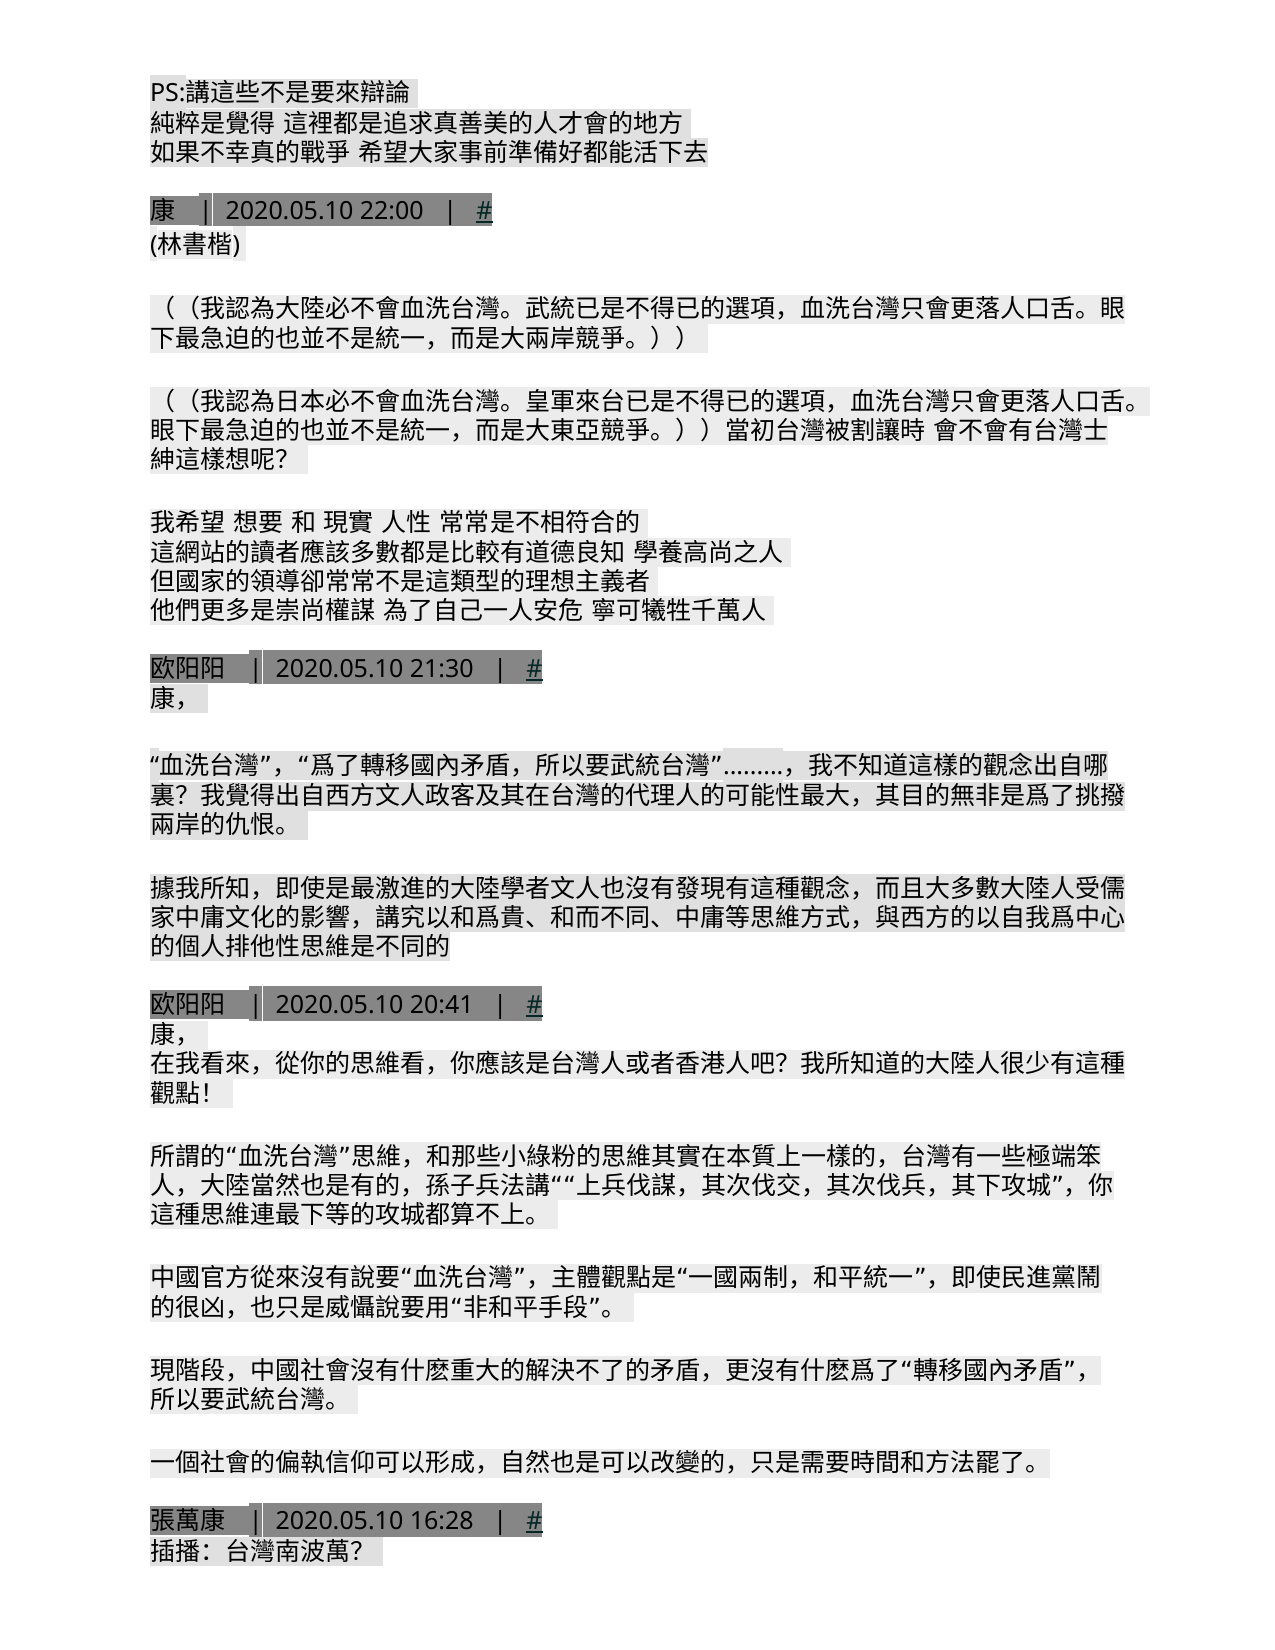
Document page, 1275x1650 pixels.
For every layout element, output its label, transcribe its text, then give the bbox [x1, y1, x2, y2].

text 插播：台灣南波萬？ [150, 1537, 1125, 1566]
text 康， 在我看來，從你的思維看，你應該是台灣人或者香港人吧？我所知道的大陸人很少有這種觀點！ 所謂的“血洗台灣”思維，和那些小綠粉的思維其實在本質上一樣的，台灣有一些極端笨人，大陸當然也是有的，孫子兵法講““上兵伐謀，其次伐交，其次伐兵，其下攻城”，你這種思維連最下等的攻城都算不上。 中國官方從來沒有說要“血洗台灣”，主體觀點是“一國兩制，和平統一”，即使民進黨鬧的很凶，也只是威懾說要用“非和平手段”。 現階段，中國社會沒有什麽重大的解決不了的矛盾，更沒有什麽爲了“轉移國內矛盾”，所以要武統台灣。 一個社會的偏執信仰可以形成，自然也是可以改變的，只是需要時間和方法罷了。 [150, 1021, 1125, 1478]
text 康 | 2020.05.10 22:00 | # [150, 192, 1125, 226]
text 欧阳阳 | 2020.05.10 20:41 | # [150, 986, 1125, 1021]
text 康， “血洗台灣”，“爲了轉移國內矛盾，所以要武統台灣”.........，我不知道這樣的觀念出自哪裏？我覺得出自西方文人政客及其在台灣的代理人的可能性最大，其目的無非是爲了挑撥兩岸的仇恨。 據我所知，即使是最激進的大陸學者文人也沒有發現有這種觀念，而且大多數大陸人受儒家中庸文化的影響，講究以和爲貴、和而不同、中庸等思維方式，與西方的以自我爲中心的個人排他性思維是不同的 [150, 684, 1125, 961]
text 欧阳阳 | 2020.05.10 21:30 | # [150, 650, 1125, 684]
text (林書楷) （（我認為大陸必不會血洗台灣。武統已是不得已的選項，血洗台灣只會更落人口舌。眼下最急迫的也並不是統一，而是大兩岸競爭。）） （（我認為日本必不會血洗台灣。皇軍來台已是不得已的選項，血洗台灣只會更落人口舌。眼下最急迫的也並不是統一，而是大東亞競爭。））當初台灣被割讓時 會不會有台灣士紳這樣想呢？ 我希望 想要 和 現實 人性 常常是不相符合的 這網站的讀者應該多數都是比較有道德良知 學養高尚之人 但國家的領導卻常常不是這類型的理想主義者 他們更多是崇尚權謀 為了自己一人安危 寧可犧牲千萬人 [150, 226, 1125, 625]
text PS:講這些不是要來辯論 純粹是覺得 這裡都是追求真善美的人才會的地方 如果不幸真的戰爭 希望大家事前準備好都能活下去 [150, 75, 1125, 167]
text 張萬康 | 2020.05.10 16:28 | # [150, 1503, 1125, 1537]
